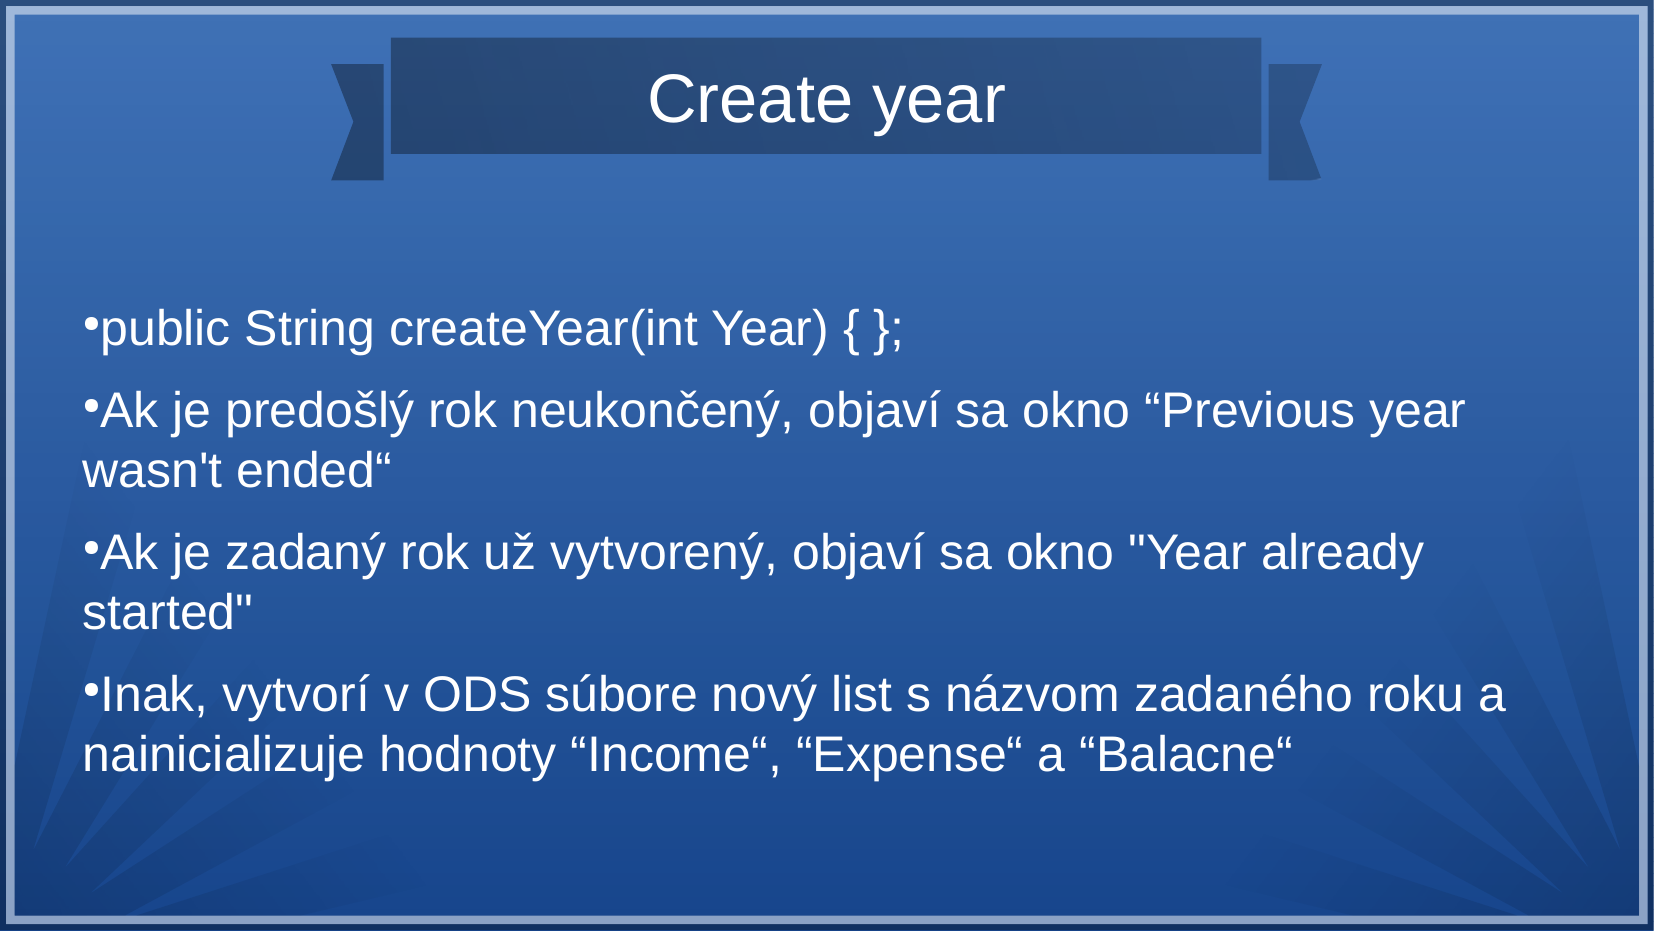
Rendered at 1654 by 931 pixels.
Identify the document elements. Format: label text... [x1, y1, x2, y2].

title Create year [389, 35, 1264, 154]
list public String createYear(int Year) { }; Ak je predošlý rok neukončený, objaví sa okno “Previous year wasn't ended“ Ak je zadaný rok už vytvorený, objaví sa okno "Year already started" Inak, vytvorí v ODS súbore nový list s názvom zadaného roku a nainicializuje hodnoty “Income“, “Expense“ a “Balacne“ [82, 295, 1571, 886]
